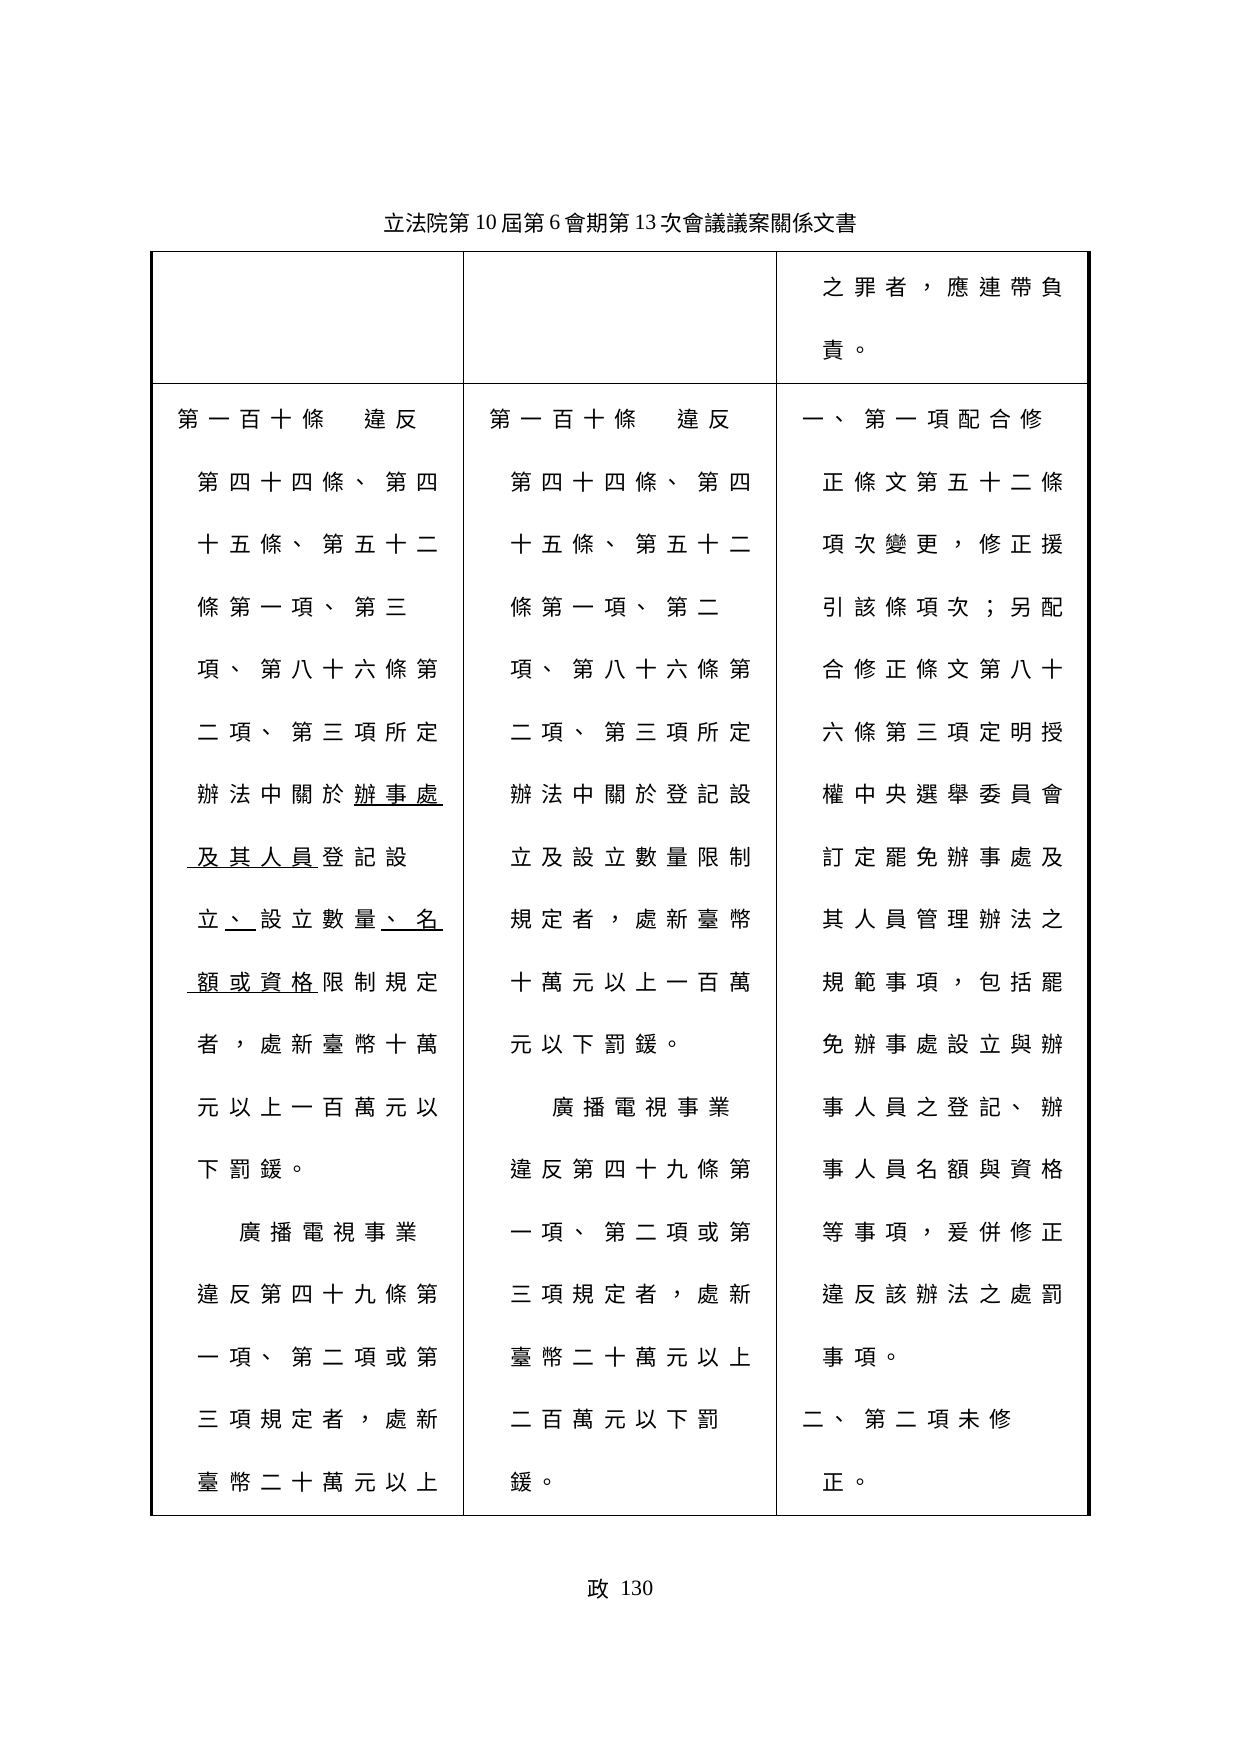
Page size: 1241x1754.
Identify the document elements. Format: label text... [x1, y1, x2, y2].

table_cell [464, 252, 776, 383]
table_cell 之罪者，應連帶負責。 [777, 252, 1087, 383]
table_cell [153, 252, 463, 383]
table_cell 第一百十條 違反第四十四條、第四十五條、第五十二條第一項、第三項、第八十六條第二項、第三項所定辦法中關於辦事處及其人員登記設立、設立數量、名額或資格限制規定者，處新臺幣十萬元以上一百萬元以下罰鍰。 廣播電視事業違反第四十九條第一項、第二項或第三項規定者，處新臺幣二十萬元以上 [153, 384, 463, 1514]
table_cell 一、第一項配合修正條文第五十二條項次變更，修正援引該條項次；另配合修正條文第八十六條第三項定明授權中央選舉委員會訂定罷免辦事處及其人員管理辦法之規範事項，包括罷免辦事處設立與辦事人員之登記、辦事人員名額與資格等事項，爰併修正違反該辦法之處罰事項。 二、第二項未修正。 [777, 384, 1087, 1514]
table_cell 第一百十條 違反第四十四條、第四十五條、第五十二條第一項、第二項、第八十六條第二項、第三項所定辦法中關於登記設立及設立數量限制規定者，處新臺幣十萬元以上一百萬元以下罰鍰。 廣播電視事業違反第四十九條第一項、第二項或第三項規定者，處新臺幣二十萬元以上二百萬元以下罰鍰。 [464, 384, 776, 1514]
